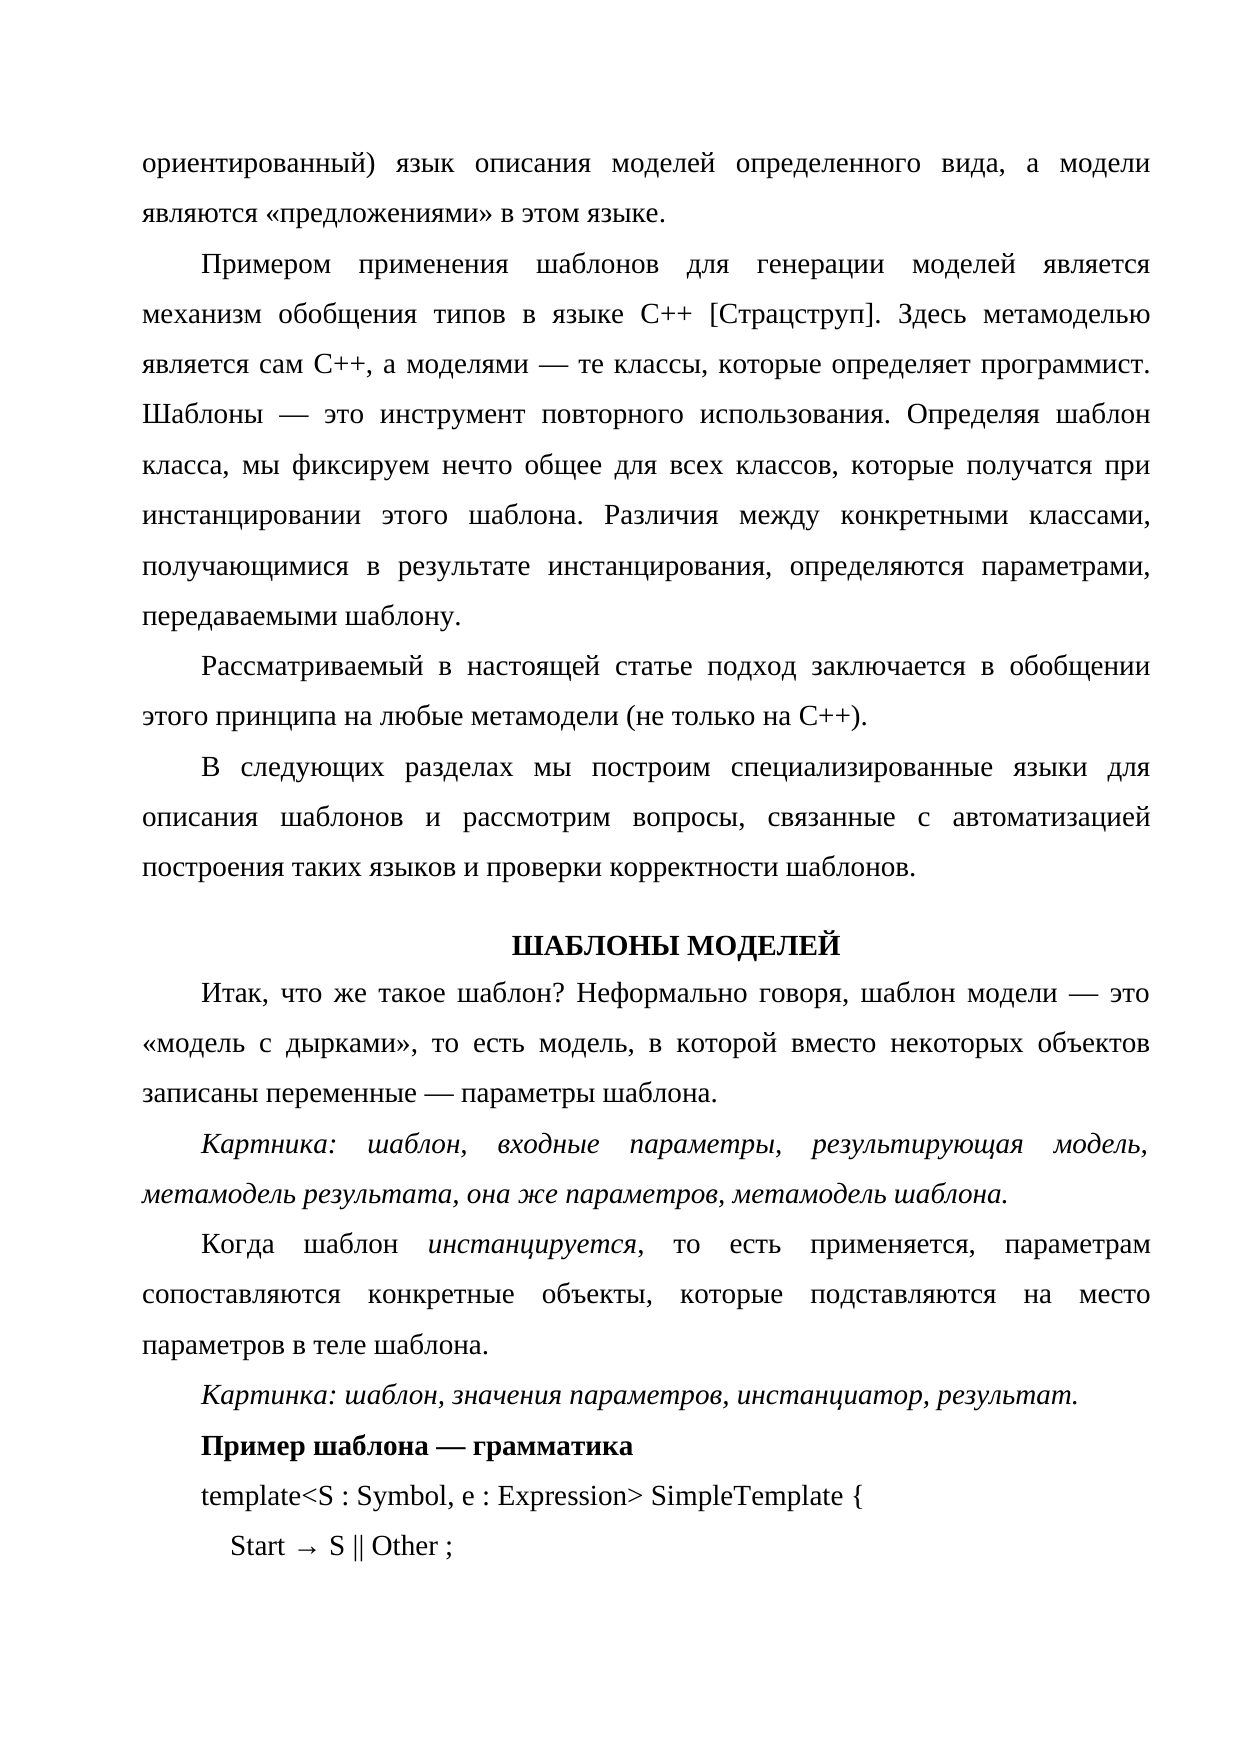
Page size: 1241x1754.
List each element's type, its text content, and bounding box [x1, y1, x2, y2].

text Пример шаблона — грамматика [142, 1428, 1151, 1461]
text template<S : Symbol, e : Expression> SimpleTemplate { [142, 1478, 1151, 1511]
text В следующих разделах мы построим специализированные языки для описания шаблонов и рассмотрим вопросы, связанные с автоматизацией построения таких языков и проверки корректности шаблонов. [142, 749, 1151, 883]
text Рассматриваемый в настоящей статье подход заключается в обобщении этого принципа на любые метамодели (не только на C++). [142, 648, 1151, 732]
text Картинка: шаблон, значения параметров, инстанциатор, результат. [142, 1377, 1151, 1411]
text Start → S || Other ; [142, 1528, 1151, 1562]
text ориентированный) язык описания моделей определенного вида, а модели являются «предложениями» в этом языке. [142, 145, 1151, 229]
text Итак, что же такое шаблон? Неформально говоря, шаблон модели — это «модель с дырками», то есть модель, в которой вместо некоторых объектов записаны переменные — параметры шаблона. [142, 975, 1151, 1109]
text Примером применения шаблонов для генерации моделей является механизм обобщения типов в языке C++ [Страцструп]. Здесь метамоделью является сам C++, а моделями — те классы, которые определяет программист. Шаблоны — это инструмент повторного использования. Определяя шаблон класса, мы фиксируем нечто общее для всех классов, которые получатся при инстанцировании этого шаблона. Различия между конкретными классами, получающимися в результате инстанцирования, определяются параметрами, передаваемыми шаблону. [142, 246, 1151, 631]
subtitle Шаблоны моделей [142, 929, 1151, 962]
text Картника: шаблон, входные параметры, результирующая модель, метамодель результата, она же параметров, метамодель шаблона. [142, 1126, 1151, 1209]
text Когда шаблон инстанцируется, то есть применяется, параметрам сопоставляются конкретные объекты, которые подставляются на место параметров в теле шаблона. [142, 1226, 1151, 1361]
